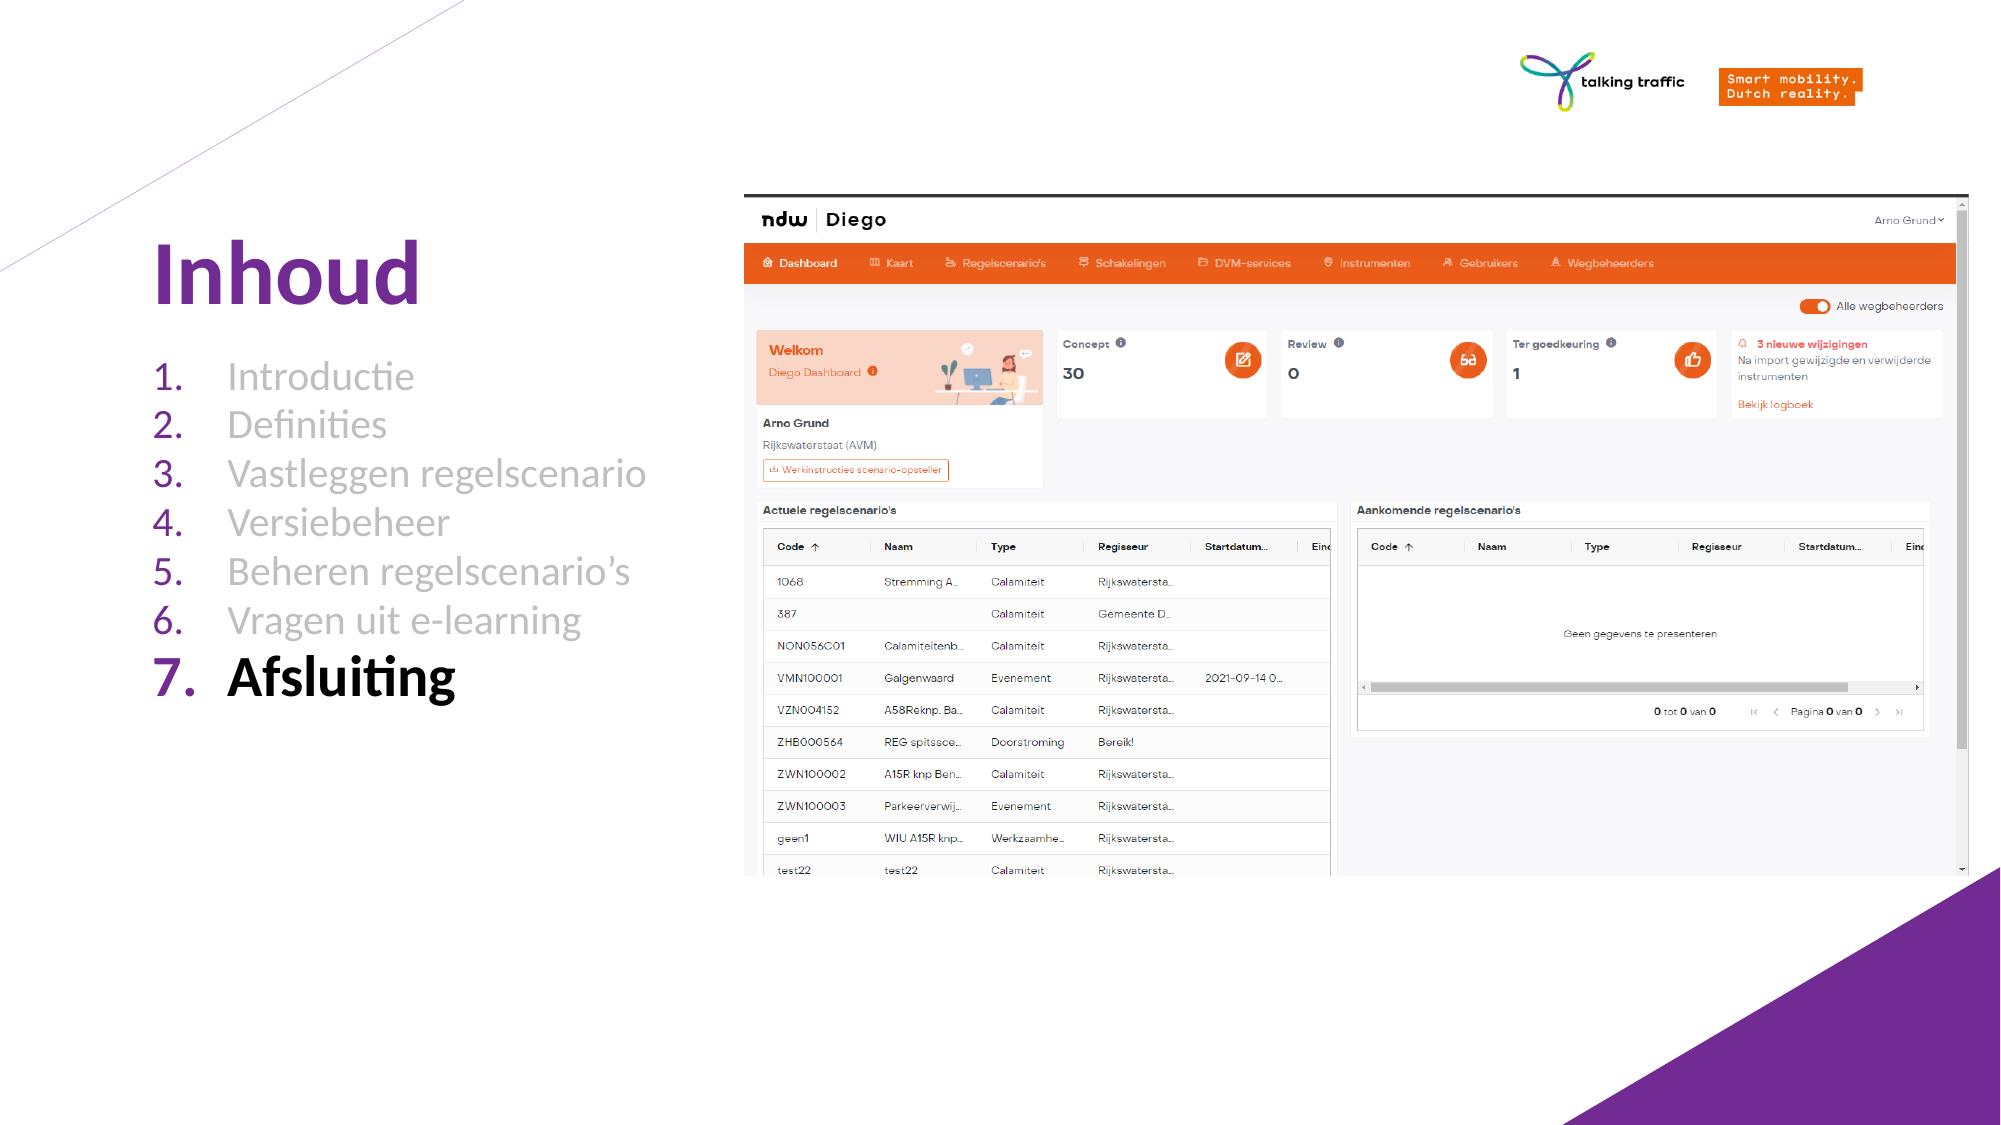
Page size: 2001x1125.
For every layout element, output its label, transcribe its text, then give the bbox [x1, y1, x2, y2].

title Inhoud [137, 165, 1863, 332]
list Introductie Definities Vastleggen regelscenario Versiebeheer Beheren regelscenario’s Vragen uit e-learning Afsluiting [137, 356, 1000, 1014]
picture [744, 194, 1969, 876]
text_box 107 [1412, 1042, 1863, 1103]
